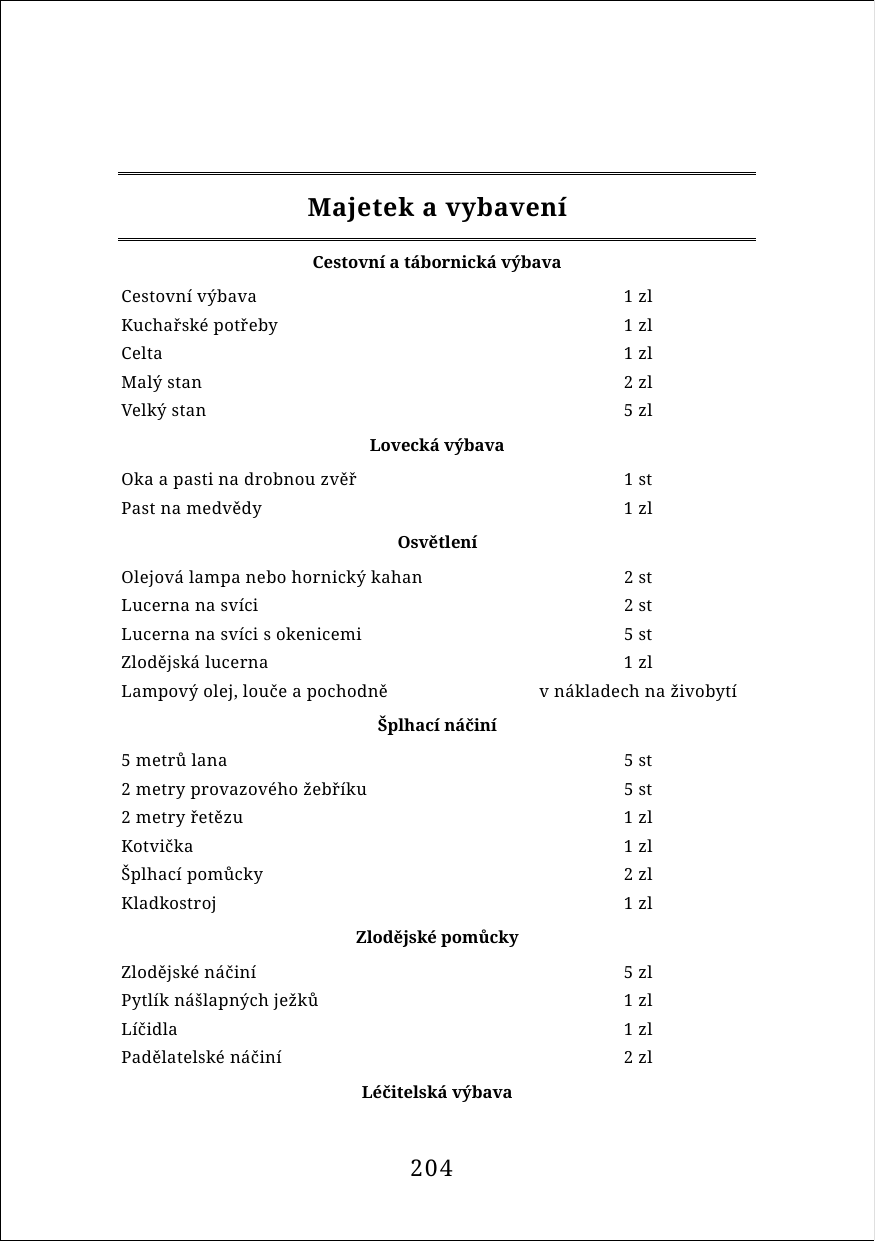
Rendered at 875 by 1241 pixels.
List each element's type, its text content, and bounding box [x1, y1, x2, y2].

table_cell Lampový olej, louče a pochodně [118, 677, 520, 705]
table_cell 1 zl [520, 888, 756, 917]
table_cell Léčitelská výbava [118, 1071, 756, 1112]
table_cell Padělatelské náčiní [118, 1043, 520, 1071]
table_cell 2 st [520, 563, 756, 591]
table_cell Oka a pasti na drobnou zvěř [118, 465, 520, 493]
table_cell 1 st [520, 465, 756, 493]
table_cell Šplhací pomůcky [118, 860, 520, 888]
table_cell 1 zl [520, 803, 756, 831]
table_cell Osvětlení [118, 522, 756, 562]
table_cell 1 zl [520, 1014, 756, 1043]
table_cell Past na medvědy [118, 494, 520, 522]
table_cell Lucerna na svíci s okenicemi [118, 620, 520, 648]
table_cell 2 metry řetězu [118, 803, 520, 831]
table_cell 5 st [520, 620, 756, 648]
table_cell 2 zl [520, 368, 756, 396]
table_cell Kotvička [118, 831, 520, 860]
table_cell Zlodějská lucerna [118, 648, 520, 677]
table_cell 1 zl [520, 494, 756, 522]
table_cell 1 zl [520, 831, 756, 860]
table_cell 2 metry provazového žebříku [118, 774, 520, 803]
table_cell Cestovní a tábornická výbava [118, 241, 756, 282]
table_cell v nákladech na živobytí [520, 677, 756, 705]
table_cell Šplhací náčiní [118, 705, 756, 746]
table_cell Cestovní výbava [118, 282, 520, 310]
table_cell 5 zl [520, 957, 756, 986]
table_cell Celta [118, 339, 520, 367]
table_cell Zlodějské náčiní [118, 957, 520, 986]
table_cell 2 zl [520, 860, 756, 888]
table_cell Lovecká výbava [118, 425, 756, 465]
table_cell 1 zl [520, 648, 756, 677]
table_cell Malý stan [118, 368, 520, 396]
table_cell Kladkostroj [118, 888, 520, 917]
table_cell 2 st [520, 591, 756, 619]
table_cell 1 zl [520, 986, 756, 1014]
table_cell 5 st [520, 774, 756, 803]
table_cell 1 zl [520, 282, 756, 310]
table_cell 5 st [520, 746, 756, 774]
table_cell Líčidla [118, 1014, 520, 1043]
table_cell Pytlík nášlapných ježků [118, 986, 520, 1014]
table_cell 1 zl [520, 339, 756, 367]
table_header Majetek a vybavení [118, 175, 756, 238]
table_cell Olejová lampa nebo hornický kahan [118, 563, 520, 591]
table_cell Velký stan [118, 396, 520, 424]
table_cell 1 zl [520, 310, 756, 339]
table_cell 2 zl [520, 1043, 756, 1071]
table_cell Zlodějské pomůcky [118, 917, 756, 957]
table_cell Lucerna na svíci [118, 591, 520, 619]
table_cell 5 metrů lana [118, 746, 520, 774]
table_cell 5 zl [520, 396, 756, 424]
table_cell Kuchařské potřeby [118, 310, 520, 339]
